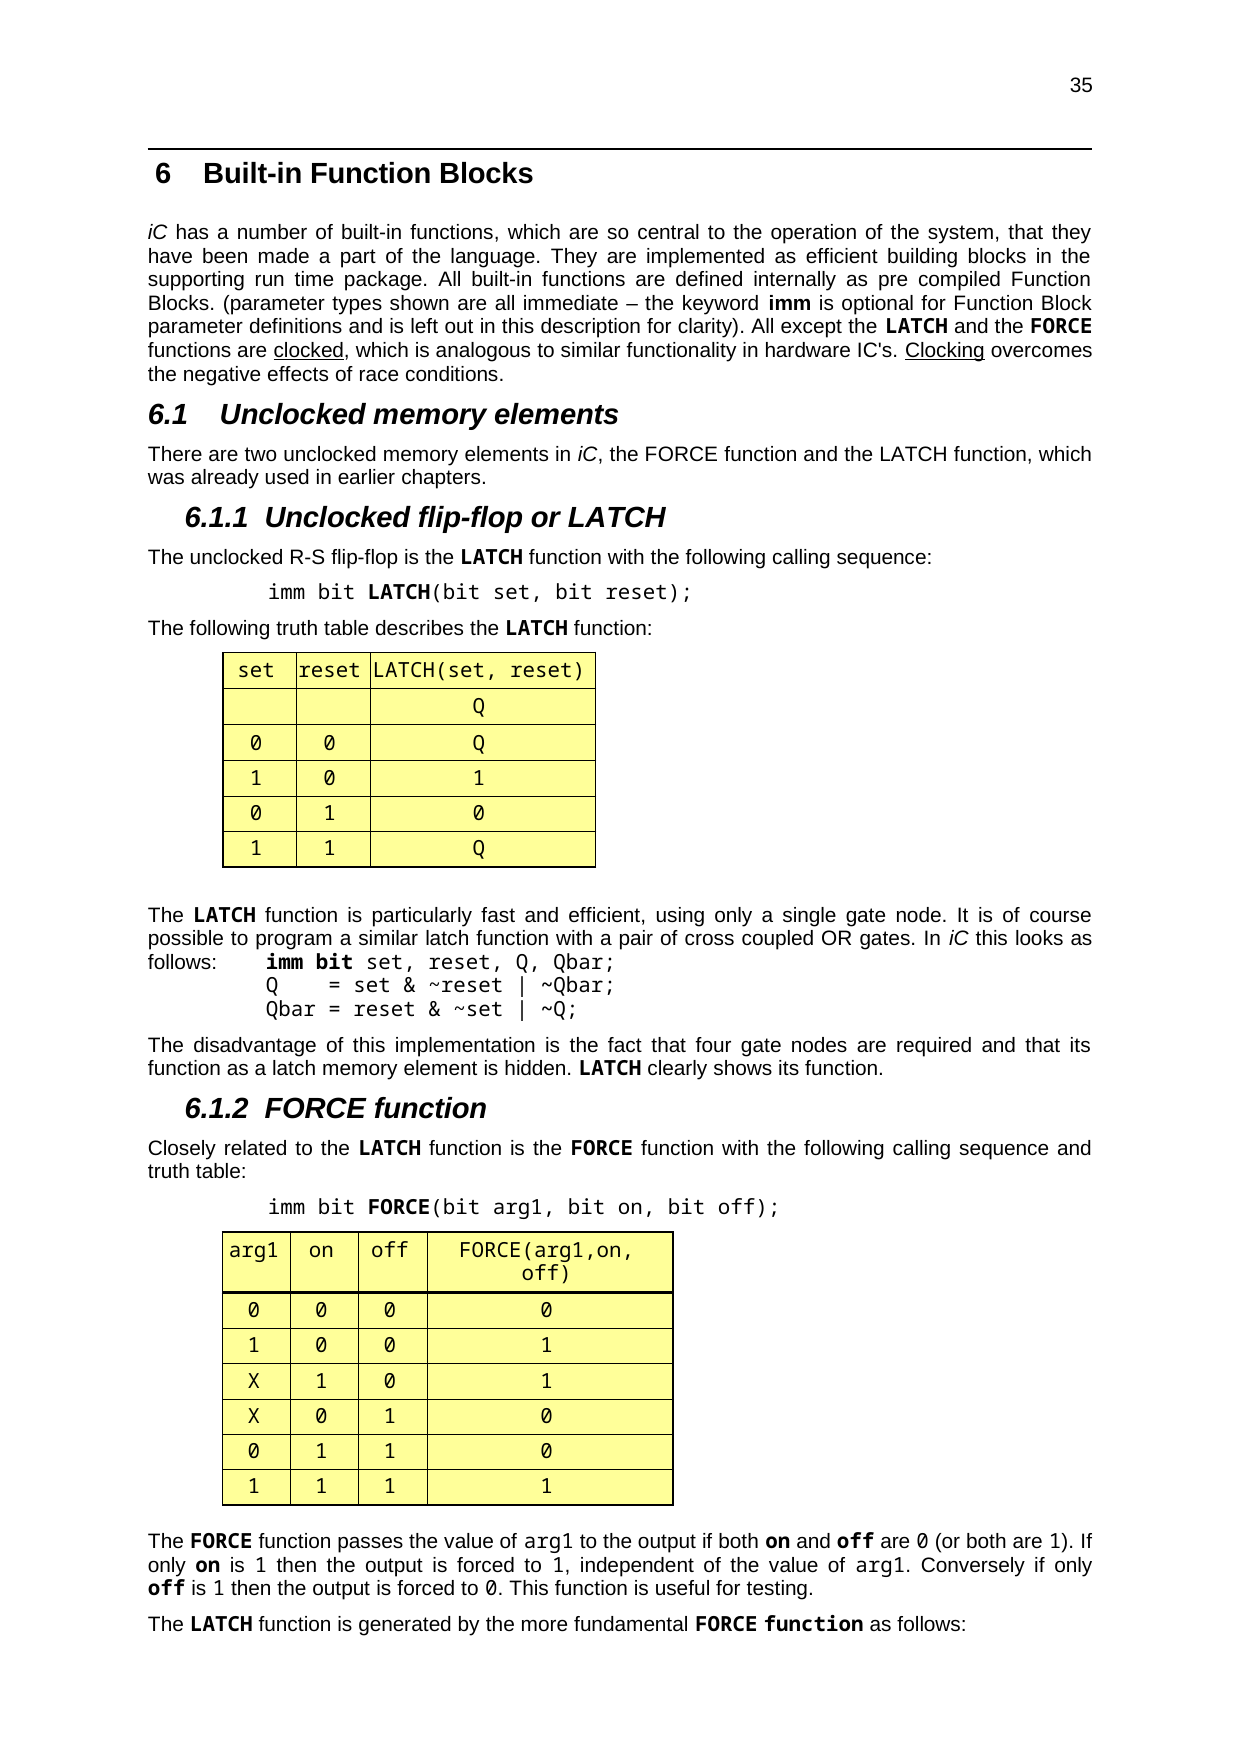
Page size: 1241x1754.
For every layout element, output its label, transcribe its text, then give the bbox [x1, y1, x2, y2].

table_cell 1 [371, 761, 595, 796]
table_cell 0 [224, 797, 296, 831]
table_cell 0 [428, 1294, 672, 1328]
text Closely related to the LATCH function is the FORCE function with the following calling sequence and truth table: [148, 1136, 1092, 1184]
table_cell 1 [297, 832, 370, 866]
table_cell 1 [291, 1435, 358, 1469]
text The LATCH function is particularly fast and efficient, using only a single gate node. It is of course possible to program a similar latch function with a pair of cross coupled OR gates. In iC this looks as follows: imm bit set, reset, Q, Qbar; Q = set & ~reset | ~Qbar; Qbar = reset & ~set | ~Q; [148, 903, 1092, 1021]
table_cell 1 [359, 1400, 427, 1434]
table_cell 0 [297, 761, 370, 796]
table_cell 0 [359, 1364, 427, 1399]
table_cell 1 [428, 1329, 672, 1363]
table_cell Q [371, 725, 595, 760]
table_cell 1 [291, 1470, 358, 1504]
table_cell 1 [223, 1329, 290, 1363]
subtitle FORCE function [184, 1092, 1092, 1125]
table_header set [224, 653, 296, 688]
table_header FORCE(arg1,on, off) [428, 1233, 672, 1291]
table_cell 0 [428, 1400, 672, 1434]
table_cell [297, 689, 370, 724]
text imm bit LATCH(bit set, bit reset); [268, 581, 1092, 604]
text There are two unclocked memory elements in iC, the FORCE function and the LATCH function, which was already used in earlier chapters. [148, 442, 1092, 489]
subtitle Unclocked memory elements [148, 398, 1092, 430]
table_cell 0 [371, 797, 595, 831]
text iC has a number of built-in functions, which are so central to the operation of the system, that they have been made a part of the language. They are implemented as efficient building blocks in the supporting run time package. All built-in functions are defined internally as pre compiled Function Blocks. (parameter types shown are all immediate – the keyword imm is optional for Function Block parameter definitions and is left out in this description for clarity). All except the LATCH and the FORCE functions are clocked, which is analogous to similar functionality in hardware IC's. Clocking overcomes the negative effects of race conditions. [148, 221, 1092, 386]
table_cell 1 [223, 1470, 290, 1504]
text The disadvantage of this implementation is the fact that four gate nodes are required and that its function as a latch memory element is hidden. LATCH clearly shows its function. [148, 1033, 1092, 1080]
table_cell 1 [291, 1364, 358, 1399]
table_cell 1 [359, 1470, 427, 1504]
table_header reset [297, 653, 370, 688]
table_cell 1 [224, 761, 296, 796]
table_cell 0 [291, 1294, 358, 1328]
subtitle Unclocked flip-flop or LATCH [184, 501, 1092, 534]
table_header arg1 [223, 1233, 290, 1291]
table_cell 0 [359, 1294, 427, 1328]
text The following truth table describes the LATCH function: [148, 616, 1092, 640]
text imm bit FORCE(bit arg1, bit on, bit off); [268, 1196, 1092, 1219]
text The LATCH function is generated by the more fundamental FORCE function as follows: [148, 1612, 1092, 1636]
table_cell 0 [224, 725, 296, 760]
table_header off [359, 1233, 427, 1291]
table_cell 1 [428, 1470, 672, 1504]
table_cell X [223, 1400, 290, 1434]
table_cell Q [371, 832, 595, 866]
table_cell 1 [428, 1364, 672, 1399]
table_cell 1 [297, 797, 370, 831]
subtitle Built-in Function Blocks [148, 150, 1092, 197]
table_cell 1 [359, 1435, 427, 1469]
table_header LATCH(set, reset) [371, 653, 595, 688]
text The unclocked R-S flip-flop is the LATCH function with the following calling sequence: [148, 545, 1092, 569]
table_cell Q [371, 689, 595, 724]
table_cell 0 [359, 1329, 427, 1363]
table_cell 0 [223, 1435, 290, 1469]
table_cell X [223, 1364, 290, 1399]
table_header on [291, 1233, 358, 1291]
table_cell 0 [291, 1400, 358, 1434]
table_cell 0 [291, 1329, 358, 1363]
table_cell 1 [224, 832, 296, 866]
table_cell 0 [223, 1294, 290, 1328]
table_cell 0 [297, 725, 370, 760]
text The FORCE function passes the value of arg1 to the output if both on and off are 0 (or both are 1). If only on is 1 then the output is forced to 1, independent of the value of arg1. Conversely if only off is 1 then the output is forced to 0. This function is useful for testing. [148, 1506, 1092, 1601]
table_cell [224, 689, 296, 724]
table_cell 0 [428, 1435, 672, 1469]
